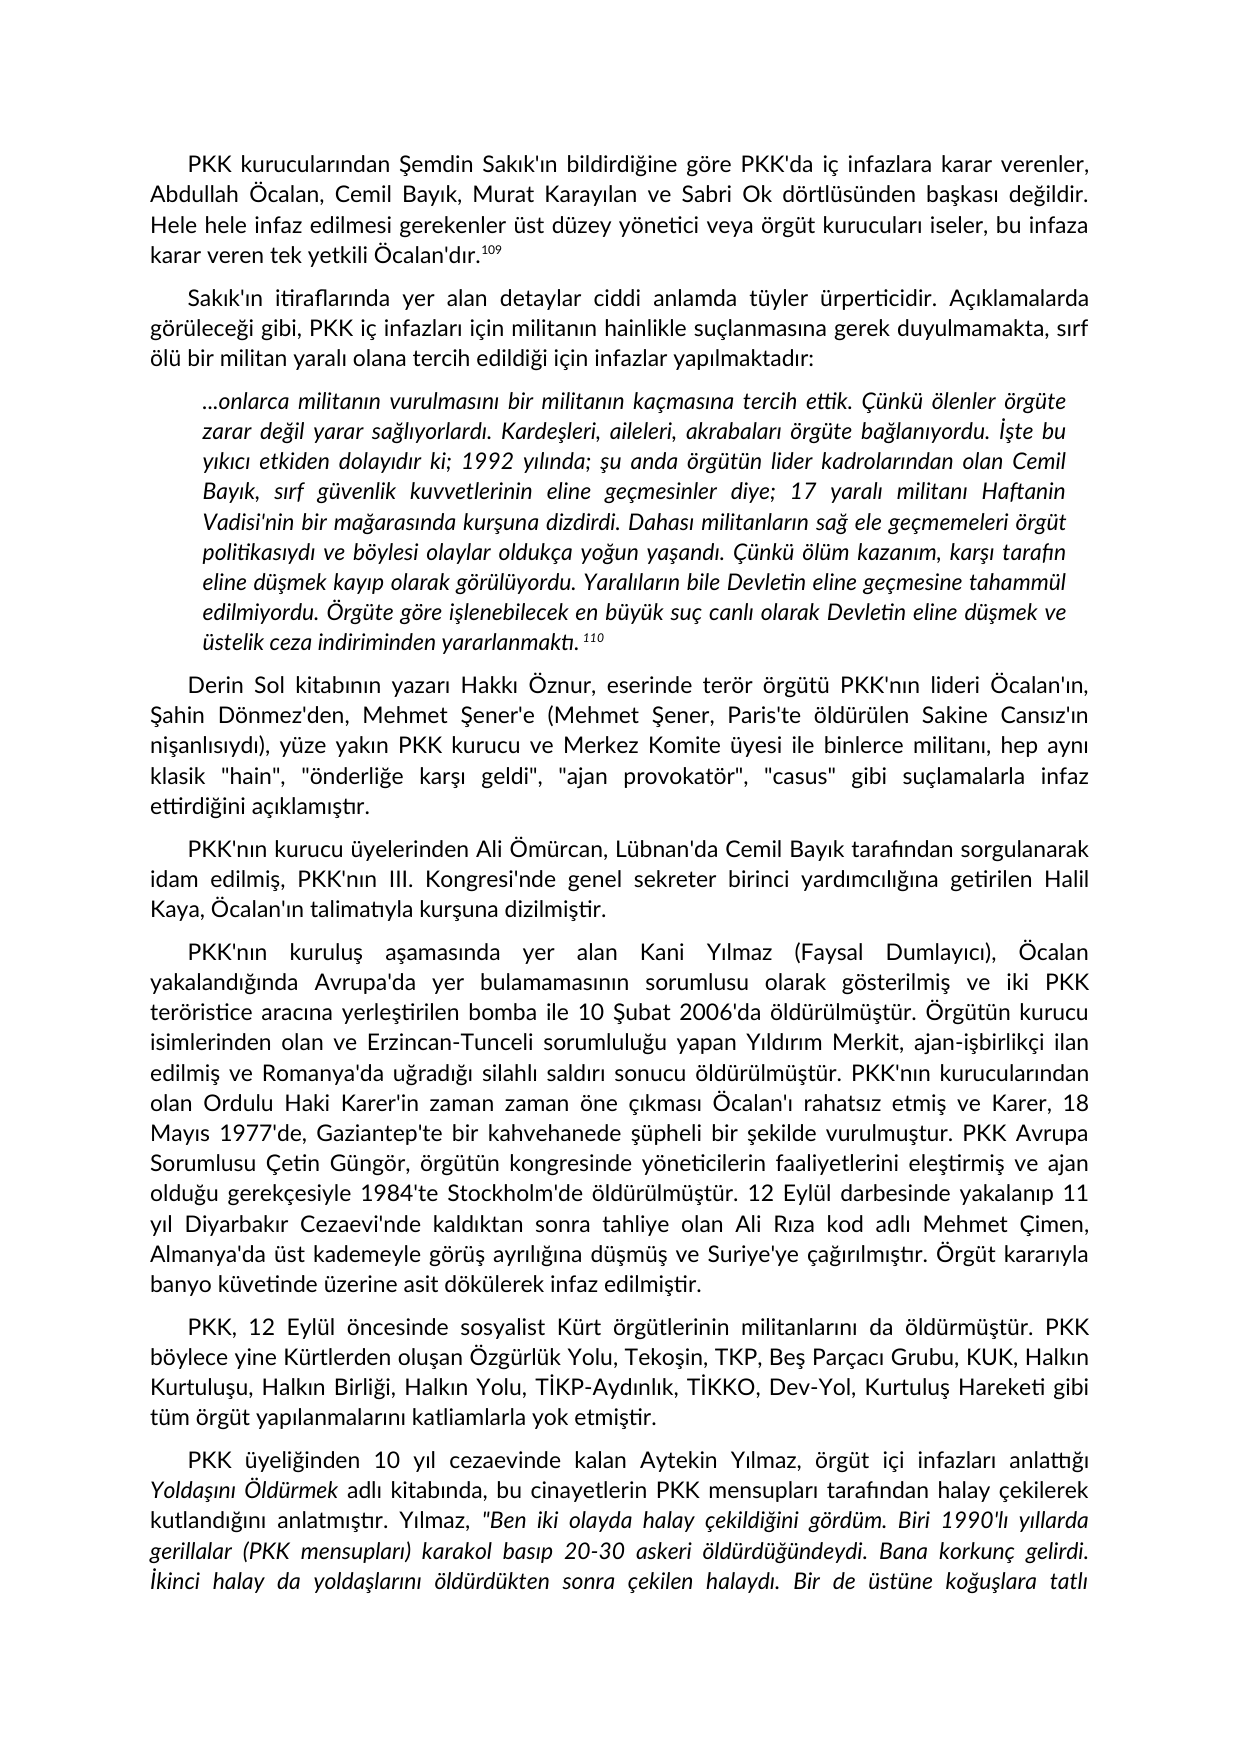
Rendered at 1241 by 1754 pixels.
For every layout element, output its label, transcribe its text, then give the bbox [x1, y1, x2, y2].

text PKK'nın kuruluş aşamasında yer alan Kani Yılmaz (Faysal Dumlayıcı), Öcalan yakalandığında Avrupa'da yer bulamamasının sorumlusu olarak gösterilmiş ve iki PKK teröristice aracına yerleştirilen bomba ile 10 Şubat 2006'da öldürülmüştür. Örgütün kurucu isimlerinden olan ve Erzincan-Tunceli sorumluluğu yapan Yıldırım Merkit, ajan-işbirlikçi ilan edilmiş ve Romanya'da uğradığı silahlı saldırı sonucu öldürülmüştür. PKK'nın kurucularından olan Ordulu Haki Karer'in zaman zaman öne çıkması Öcalan'ı rahatsız etmiş ve Karer, 18 Mayıs 1977'de, Gaziantep'te bir kahvehanede şüpheli bir şekilde vurulmuştur. PKK Avrupa Sorumlusu Çetin Güngör, örgütün kongresinde yöneticilerin faaliyetlerini eleştirmiş ve ajan olduğu gerekçesiyle 1984'te Stockholm'de öldürülmüştür. 12 Eylül darbesinde yakalanıp 11 yıl Diyarbakır Cezaevi'nde kaldıktan sonra tahliye olan Ali Rıza kod adlı Mehmet Çimen, Almanya'da üst kademeyle görüş ayrılığına düşmüş ve Suriye'ye çağırılmıştır. Örgüt kararıyla banyo küvetinde üzerine asit dökülerek infaz edilmiştir. [150, 937, 1090, 1297]
text PKK kurucularından Şemdin Sakık'ın bildirdiğine göre PKK'da iç infazlara karar verenler, Abdullah Öcalan, Cemil Bayık, Murat Karayılan ve Sabri Ok dörtlüsünden başkası değildir. Hele hele infaz edilmesi gerekenler üst düzey yönetici veya örgüt kurucuları iseler, bu infaza karar veren tek yetkili Öcalan'dır.109 [150, 150, 1090, 268]
text Derin Sol kitabının yazarı Hakkı Öznur, eserinde terör örgütü PKK'nın lideri Öcalan'ın, Şahin Dönmez'den, Mehmet Şener'e (Mehmet Şener, Paris'te öldürülen Sakine Cansız'ın nişanlısıydı), yüze yakın PKK kurucu ve Merkez Komite üyesi ile binlerce militanı, hep aynı klasik "hain", "önderliğe karşı geldi", "ajan provokatör", "casus" gibi suçlamalarla infaz ettirdiğini açıklamıştır. [150, 671, 1090, 819]
text PKK'nın kurucu üyelerinden Ali Ömürcan, Lübnan'da Cemil Bayık tarafından sorgulanarak idam edilmiş, PKK'nın III. Kongresi'nde genel sekreter birinci yardımcılığına getirilen Halil Kaya, Öcalan'ın talimatıyla kurşuna dizilmiştir. [150, 834, 1090, 922]
text PKK üyeliğinden 10 yıl cezaevinde kalan Aytekin Yılmaz, örgüt içi infazları anlattığı Yoldaşını Öldürmek adlı kitabında, bu cinayetlerin PKK mensupları tarafından halay çekilerek kutlandığını anlatmıştır. Yılmaz, "Ben iki olayda halay çekildiğini gördüm. Biri 1990'lı yıllarda gerillalar (PKK mensupları) karakol basıp 20-30 askeri öldürdüğündeydi. Bana korkunç gelirdi. İkinci halay da yoldaşlarını öldürdükten sonra çekilen halaydı. Bir de üstüne koğuşlara tatlı [150, 1446, 1090, 1594]
text ...onlarca militanın vurulmasını bir militanın kaçmasına tercih ettik. Çünkü ölenler örgüte zarar değil yarar sağlıyorlardı. Kardeşleri, aileleri, akrabaları örgüte bağlanıyordu. İşte bu yıkıcı etkiden dolayıdır ki; 1992 yılında; şu anda örgütün lider kadrolarından olan Cemil Bayık, sırf güvenlik kuvvetlerinin eline geçmesinler diye; 17 yaralı militanı Haftanin Vadisi'nin bir mağarasında kurşuna dizdirdi. Dahası militanların sağ ele geçmemeleri örgüt politikasıydı ve böylesi olaylar oldukça yoğun yaşandı. Çünkü ölüm kazanım, karşı tarafın eline düşmek kayıp olarak görülüyordu. Yaralıların bile Devletin eline geçmesine tahammül edilmiyordu. Örgüte göre işlenebilecek en büyük suç canlı olarak Devletin eline düşmek ve üstelik ceza indiriminden yararlanmaktı. 110 [202, 386, 1068, 656]
text Sakık'ın itiraflarında yer alan detaylar ciddi anlamda tüyler ürperticidir. Açıklamalarda görüleceği gibi, PKK iç infazları için militanın hainlikle suçlanmasına gerek duyulmamakta, sırf ölü bir militan yaralı olana tercih edildiği için infazlar yapılmaktadır: [150, 283, 1090, 371]
text PKK, 12 Eylül öncesinde sosyalist Kürt örgütlerinin militanlarını da öldürmüştür. PKK böylece yine Kürtlerden oluşan Özgürlük Yolu, Tekoşin, TKP, Beş Parçacı Grubu, KUK, Halkın Kurtuluşu, Halkın Birliği, Halkın Yolu, TİKP-Aydınlık, TİKKO, Dev-Yol, Kurtuluş Hareketi gibi tüm örgüt yapılanmalarını katliamlarla yok etmiştir. [150, 1312, 1090, 1431]
